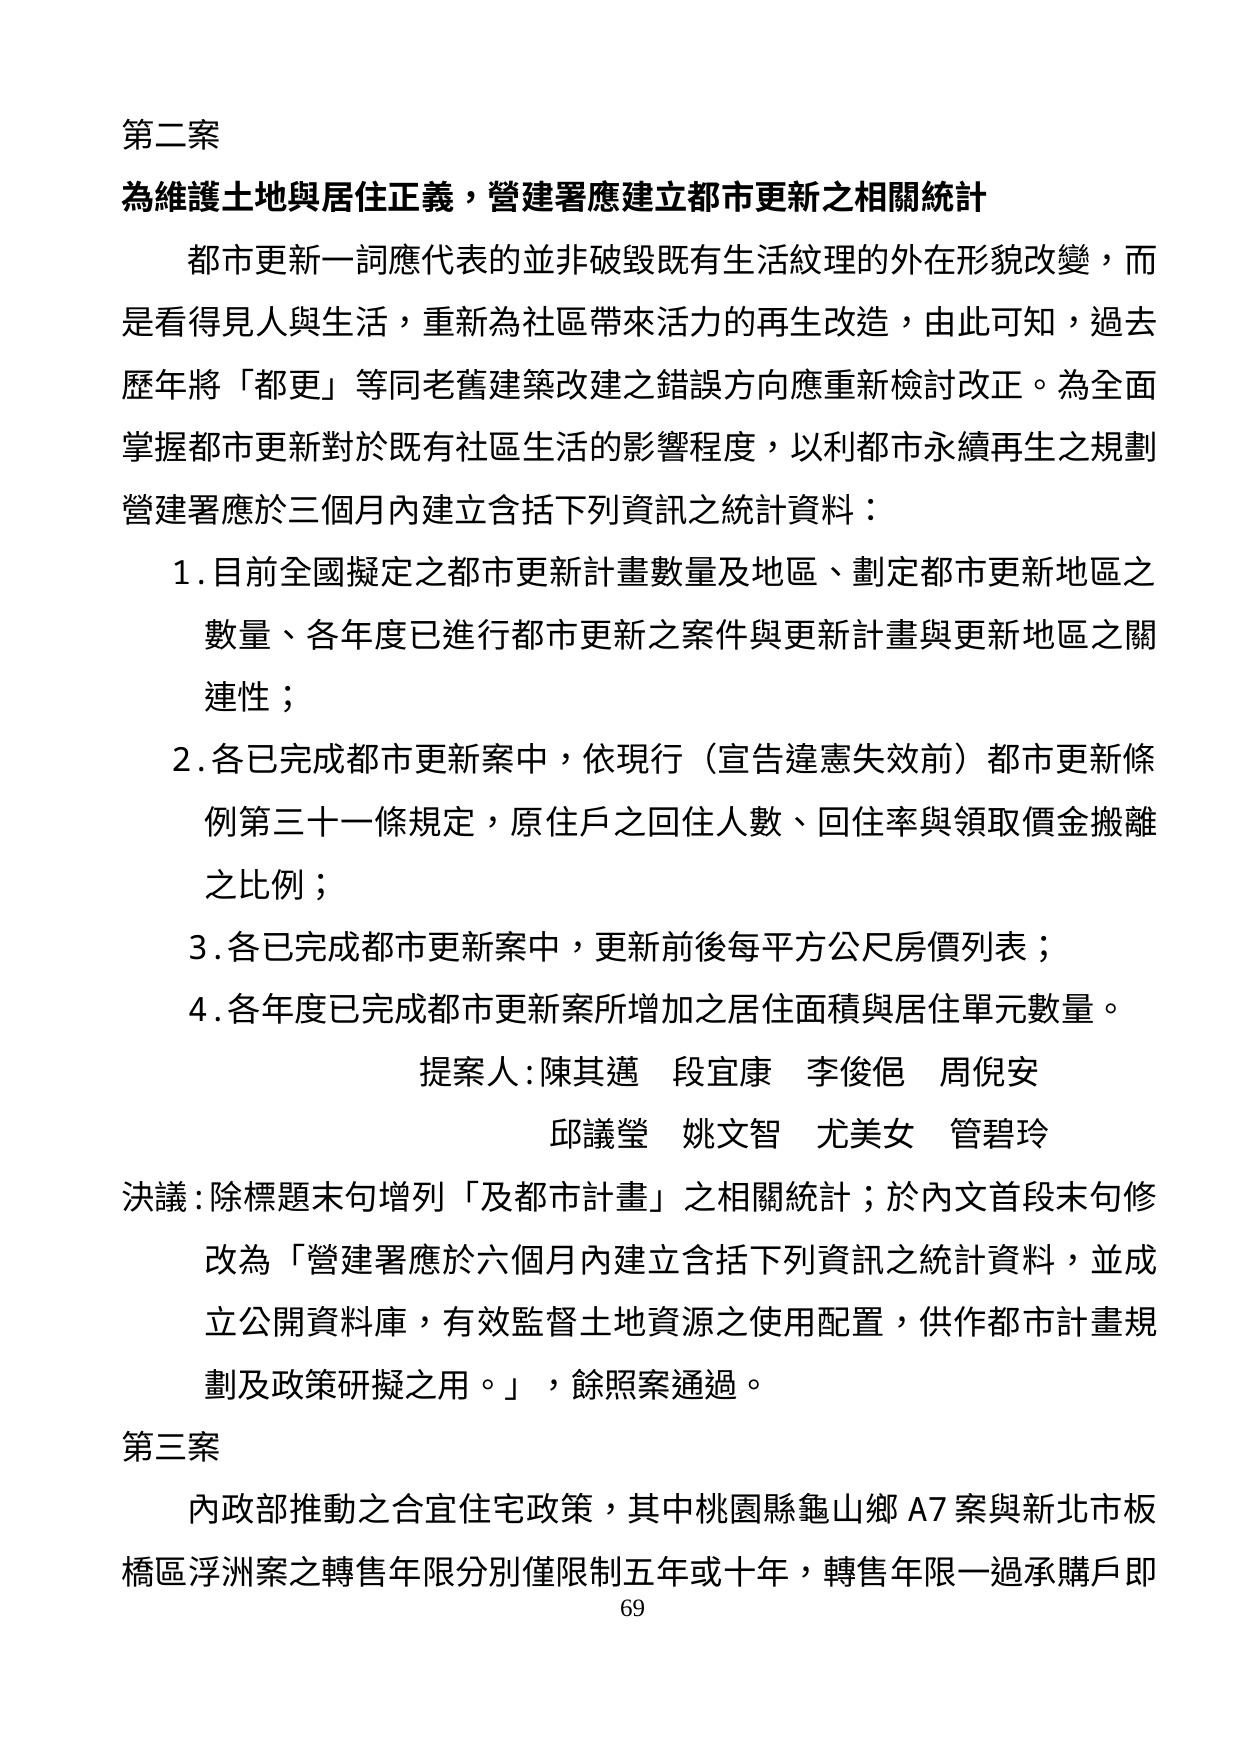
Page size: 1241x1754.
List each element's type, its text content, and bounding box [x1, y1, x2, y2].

text 為維護土地與居住正義，營建署應建立都市更新之相關統計 [121, 153, 1144, 216]
text 4.各年度已完成都市更新案所增加之居住面積與居住單元數量。 [121, 966, 1157, 1028]
text 提案人:陳其邁 段宜康 李俊俋 周倪安 [121, 1028, 1157, 1091]
text 內政部推動之合宜住宅政策，其中桃園縣龜山鄉A7案與新北市板橋區浮洲案之轉售年限分別僅限制五年或十年，轉售年限一過承購戶即 [121, 1466, 1157, 1591]
text 3.各已完成都市更新案中，更新前後每平方公尺房價列表； [121, 903, 1157, 966]
text 1.目前全國擬定之都市更新計畫數量及地區、劃定都市更新地區之數量、各年度已進行都市更新之案件與更新計畫與更新地區之關連性； [171, 528, 1157, 716]
text 決議:除標題末句增列「及都市計畫」之相關統計；於內文首段末句修改為「營建署應於六個月內建立含括下列資訊之統計資料，並成立公開資料庫，有效監督土地資源之使用配置，供作都市計畫規劃及政策研擬之用。」，餘照案通過。 [121, 1153, 1157, 1403]
text 第二案 [121, 91, 1144, 153]
text 2.各已完成都市更新案中，依現行（宣告違憲失效前）都市更新條例第三十一條規定，原住戶之回住人數、回住率與領取價金搬離之比例； [171, 716, 1157, 903]
text 第三案 [121, 1403, 1157, 1466]
text 都市更新一詞應代表的並非破毀既有生活紋理的外在形貌改變，而是看得見人與生活，重新為社區帶來活力的再生改造，由此可知，過去歷年將「都更」等同老舊建築改建之錯誤方向應重新檢討改正。為全面掌握都市更新對於既有社區生活的影響程度，以利都市永續再生之規劃，營建署應於三個月內建立含括下列資訊之統計資料： [121, 216, 1157, 528]
text 邱議瑩 姚文智 尤美女 管碧玲 [121, 1091, 1157, 1153]
